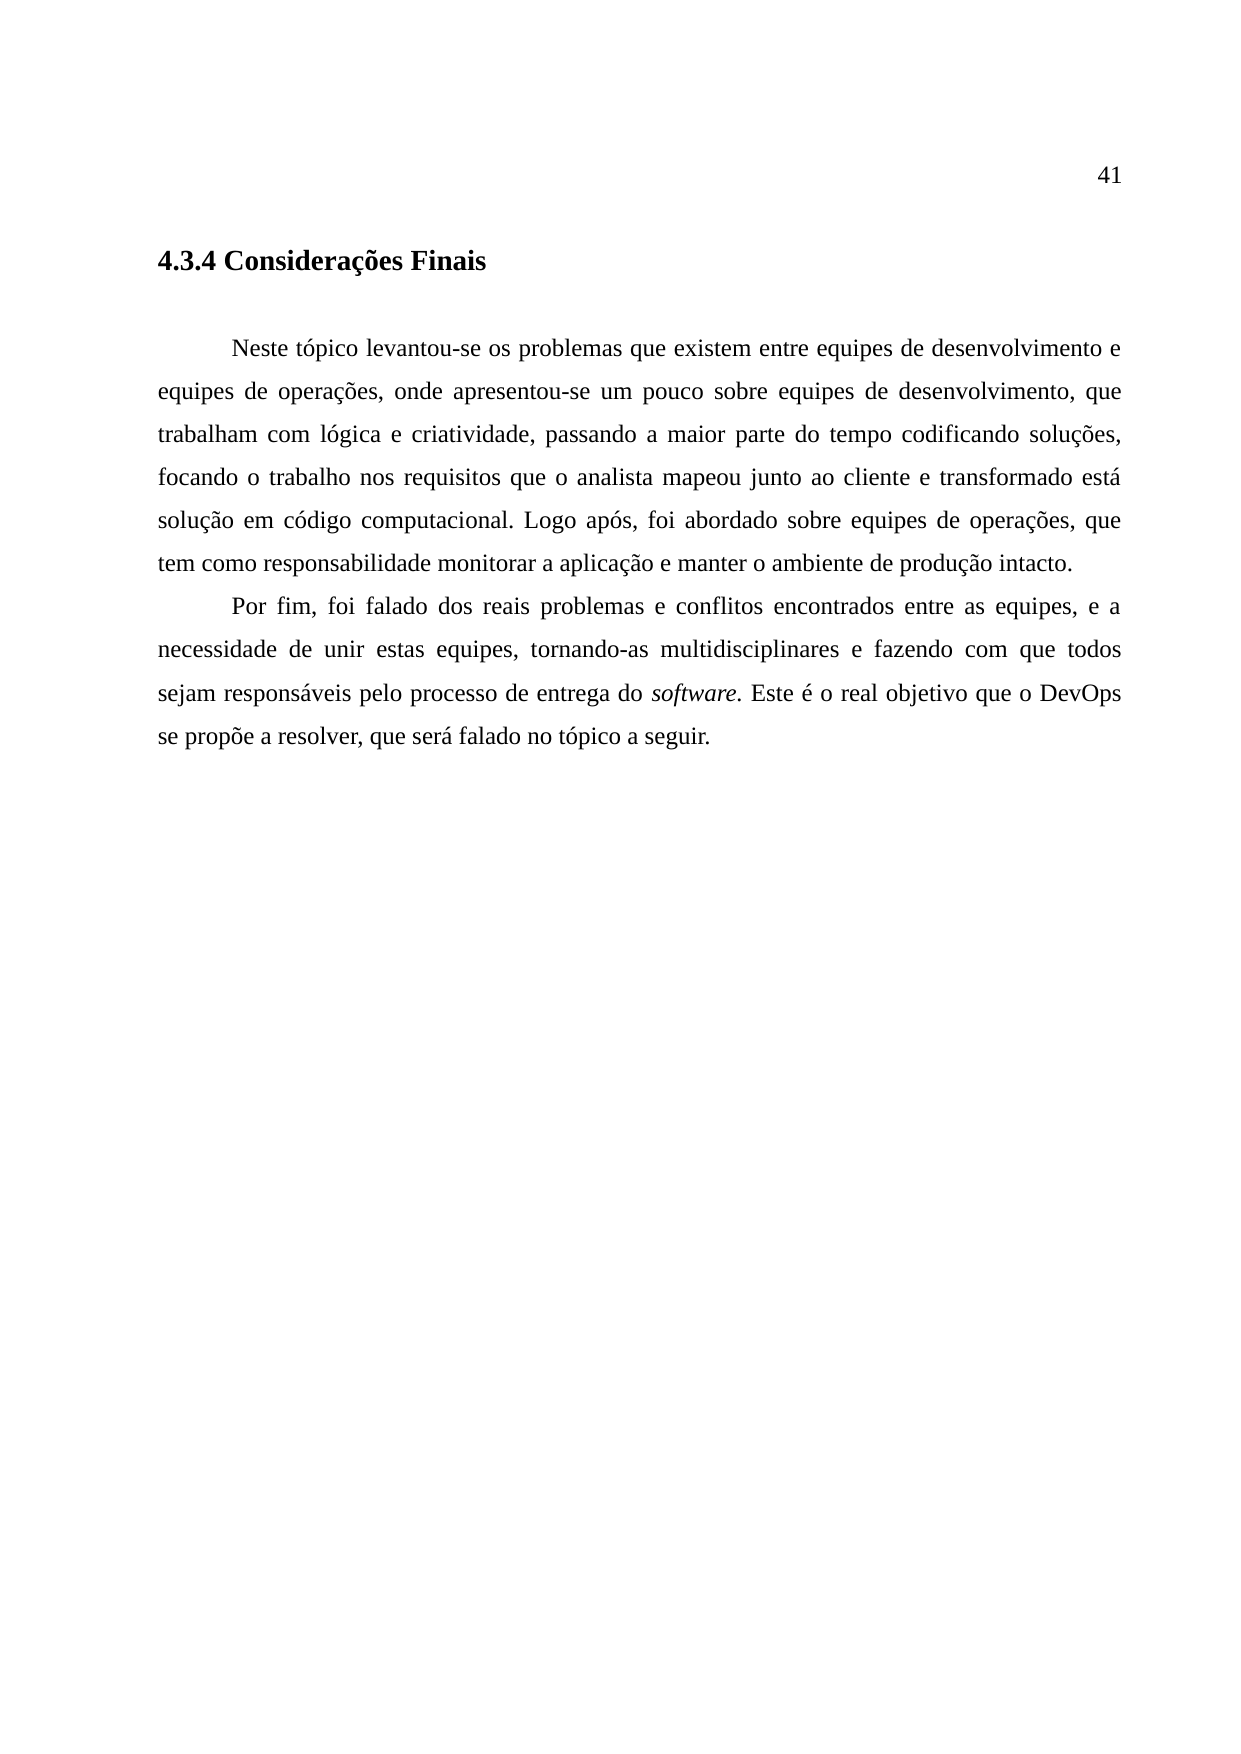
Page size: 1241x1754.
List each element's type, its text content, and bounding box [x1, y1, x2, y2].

text Por fim, foi falado dos reais problemas e conflitos encontrados entre as equipes, e a necessidade de unir estas equipes, tornando-as multidisciplinares e fazendo com que todos sejam responsáveis pelo processo de entrega do software. Este é o real objetivo que o DevOps se propõe a resolver, que será falado no tópico a seguir. [158, 591, 1122, 749]
text Neste tópico levantou-se os problemas que existem entre equipes de desenvolvimento e equipes de operações, onde apresentou-se um pouco sobre equipes de desenvolvimento, que trabalham com lógica e criatividade, passando a maior parte do tempo codificando soluções, focando o trabalho nos requisitos que o analista mapeou junto ao cliente e transformado está solução em código computacional. Logo após, foi abordado sobre equipes de operações, que tem como responsabilidade monitorar a aplicação e manter o ambiente de produção intacto. [158, 333, 1122, 577]
subtitle 4.3.4 Considerações Finais [158, 243, 1122, 277]
